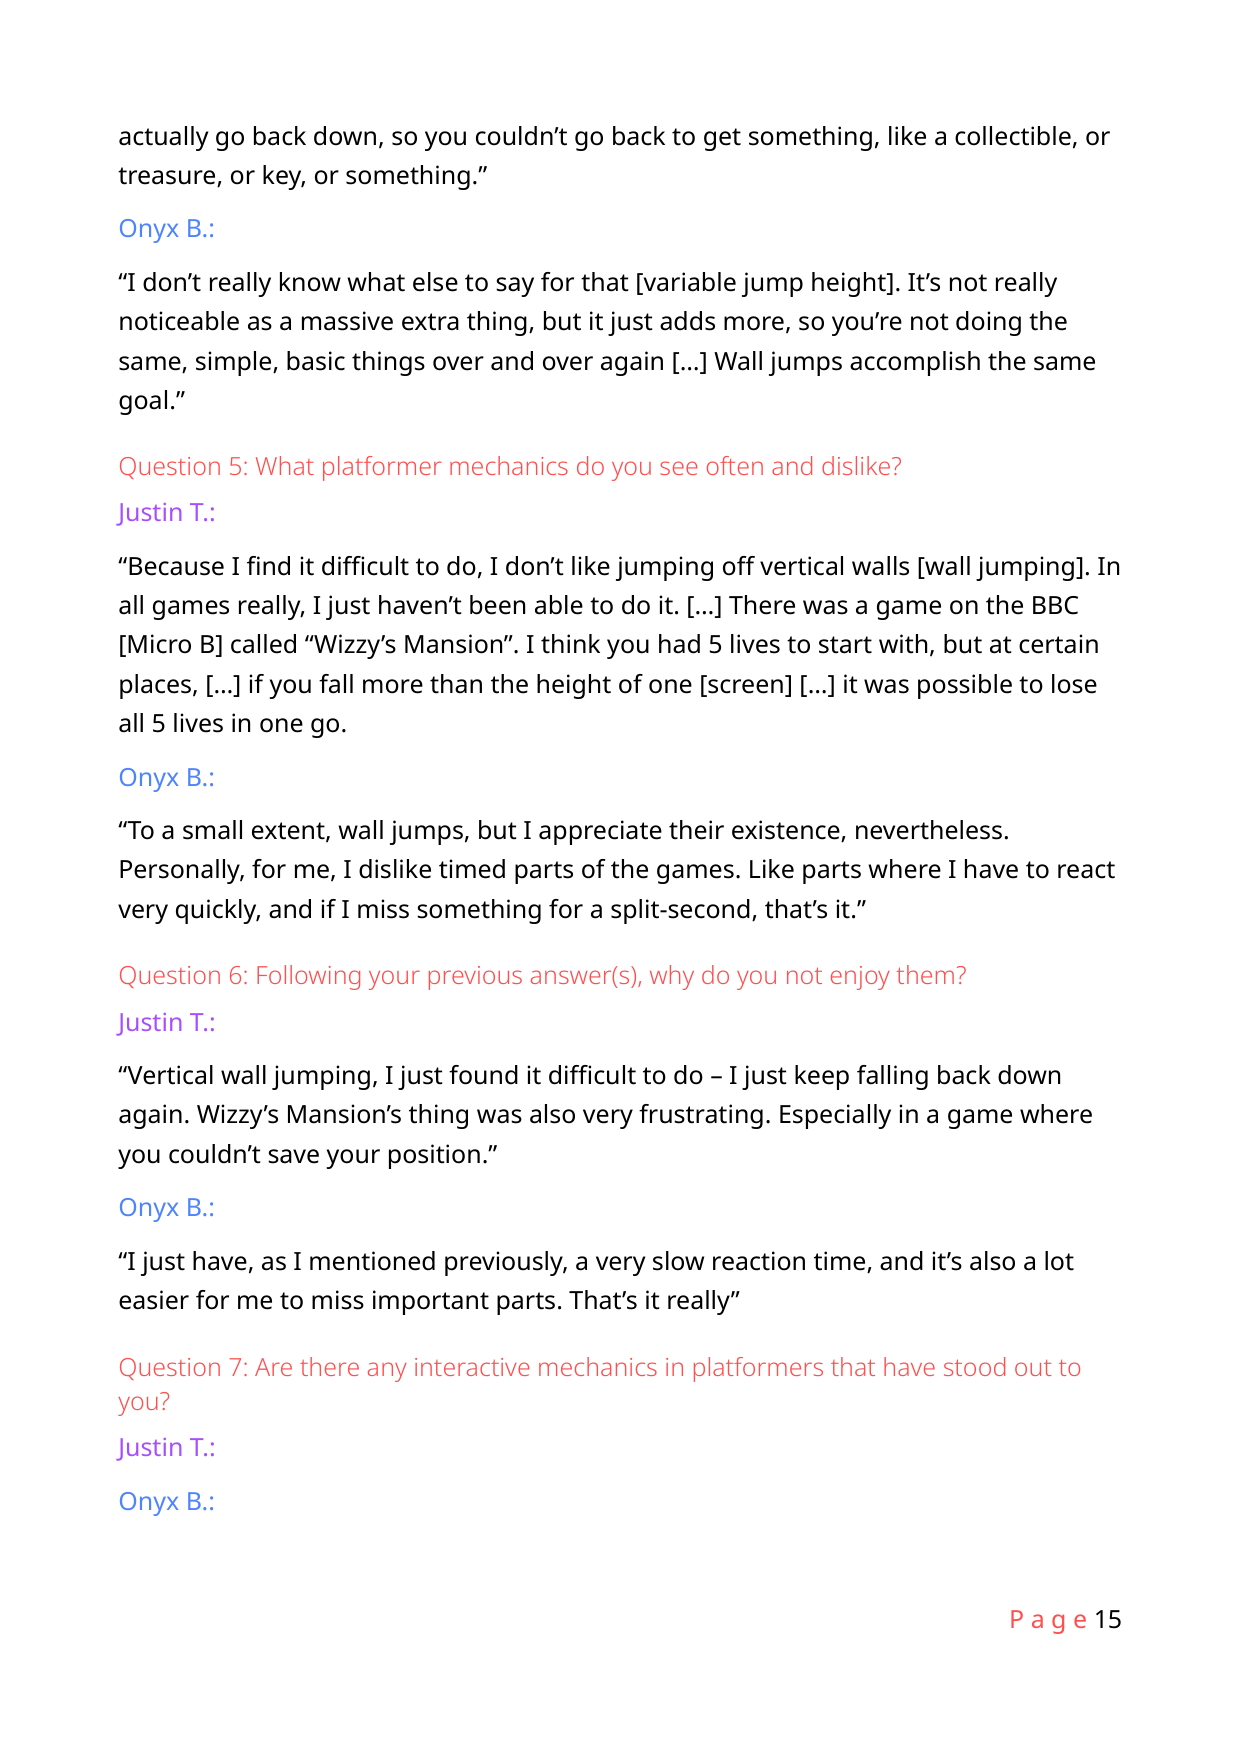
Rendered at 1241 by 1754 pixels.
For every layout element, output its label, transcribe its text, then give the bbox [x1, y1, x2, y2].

subtitle Question 7: Are there any interactive mechanics in platformers that have stood out to you? [118, 1349, 1122, 1417]
text “I just have, as I mentioned previously, a very slow reaction time, and it’s also a lot easier for me to miss important parts. That’s it really” [118, 1244, 1122, 1317]
text Justin T.: [118, 1004, 1122, 1038]
text Onyx B.: [118, 759, 1122, 793]
text Justin T.: [118, 1430, 1122, 1464]
subtitle Question 5: What platformer mechanics do you see often and dislike? [118, 448, 1122, 483]
text Onyx B.: [118, 1483, 1122, 1518]
subtitle Question 6: Following your previous answer(s), why do you not enjoy them? [118, 958, 1122, 992]
text “Vertical wall jumping, I just found it difficult to do – I just keep falling back down again. Wizzy’s Mansion’s thing was also very frustrating. Especially in a game where you couldn’t save your position.” [118, 1058, 1122, 1170]
text “I don’t really know what else to say for that [variable jump height]. It’s not really noticeable as a massive extra thing, but it just adds more, so you’re not doing the same, simple, basic things over and over again […] Wall jumps accomplish the same goal.” [118, 265, 1122, 416]
text Justin T.: [118, 495, 1122, 529]
text “To a small extent, wall jumps, but I appreciate their existence, nevertheless. Personally, for me, I dislike timed parts of the games. Like parts where I have to react very quickly, and if I miss something for a split-second, that’s it.” [118, 813, 1122, 925]
text Onyx B.: [118, 1190, 1122, 1224]
text actually go back down, so you couldn’t go back to get something, like a collectible, or treasure, or key, or something.” [118, 118, 1122, 191]
text “Because I find it difficult to do, I don’t like jumping off vertical walls [wall jumping]. In all games really, I just haven’t been able to do it. […] There was a game on the BBC [Micro B] called “Wizzy’s Mansion”. I think you had 5 lives to start with, but at certain places, […] if you fall more than the height of one [screen] […] it was possible to lose all 5 lives in one go. [118, 549, 1122, 739]
text Onyx B.: [118, 211, 1122, 245]
